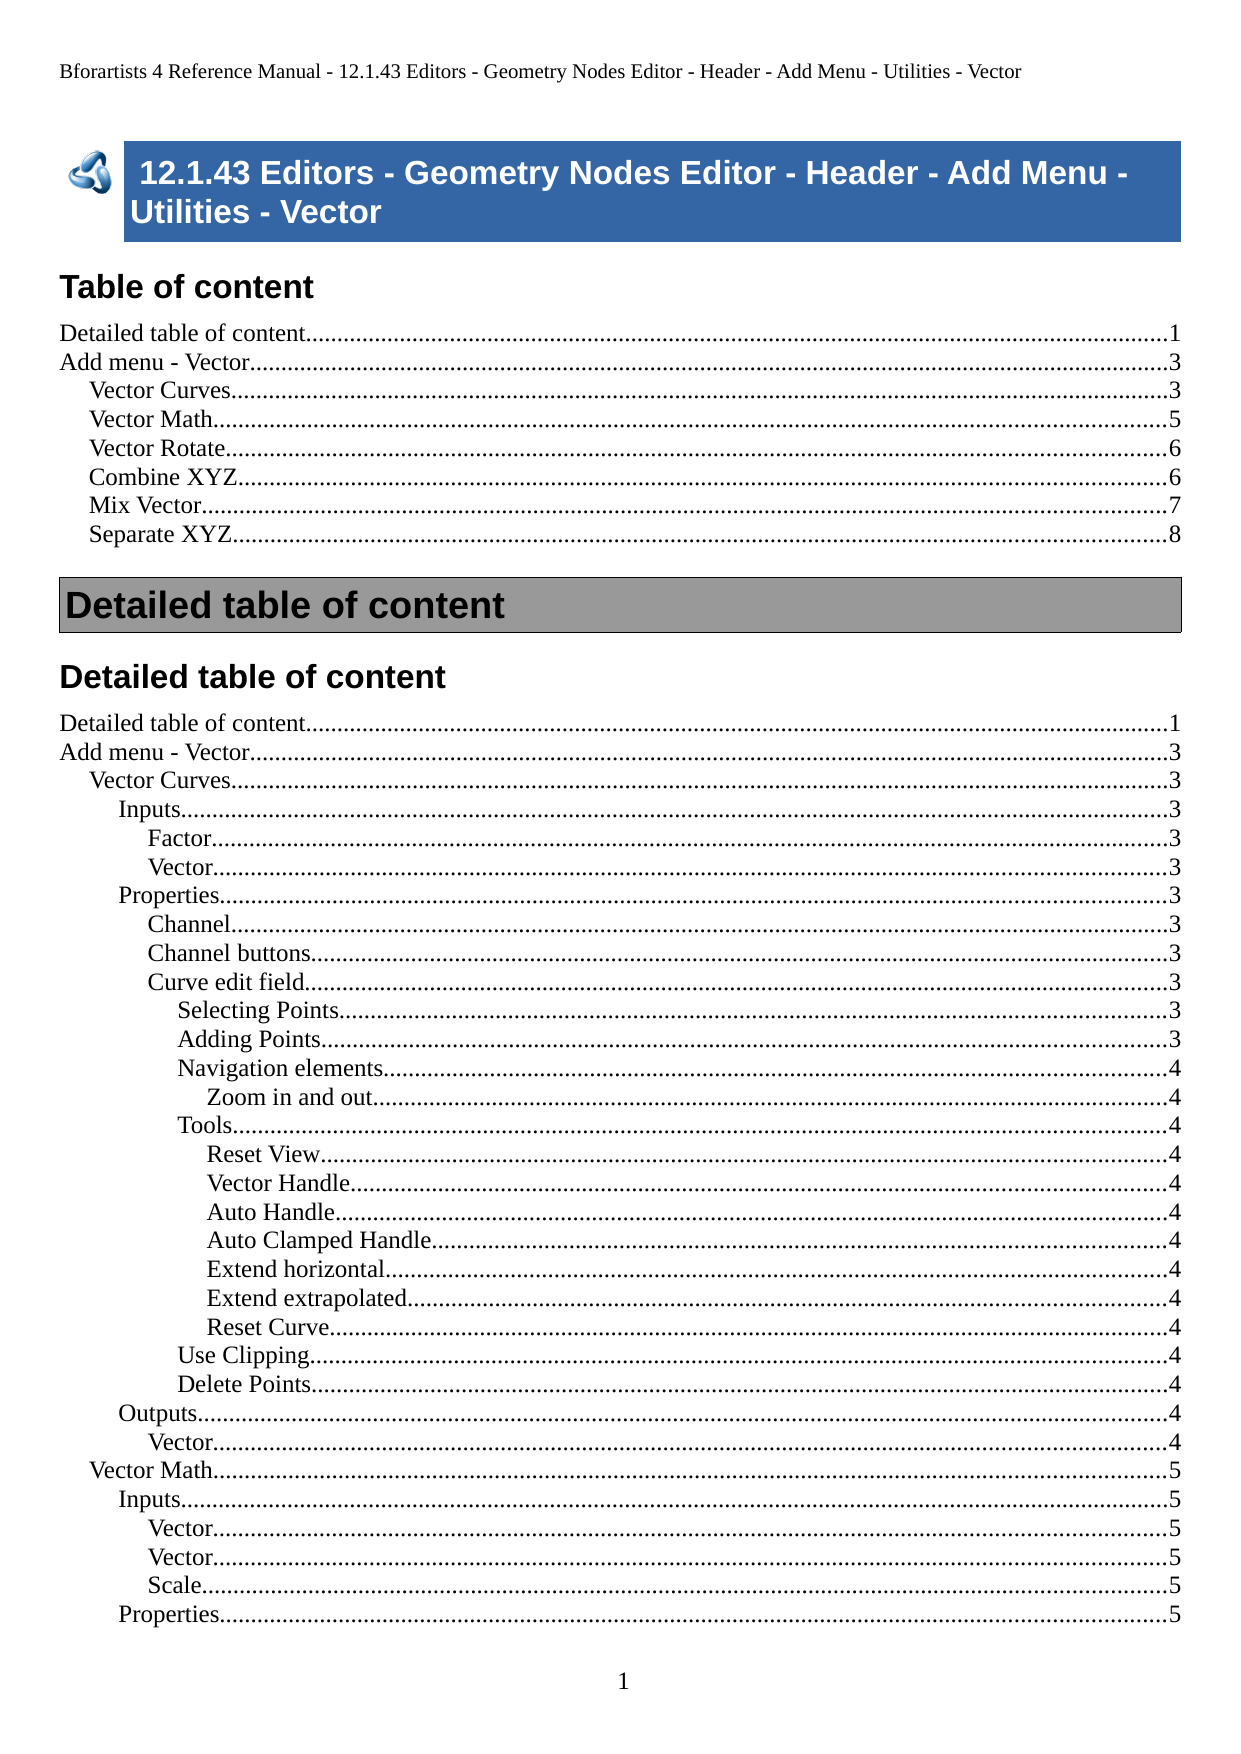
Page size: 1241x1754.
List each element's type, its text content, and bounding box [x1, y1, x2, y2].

text Vector Curves 3 [88, 375, 1181, 404]
text Combine XYZ 6 [88, 462, 1181, 490]
text Vector 3 [147, 852, 1181, 880]
text Selecting Points 3 [177, 995, 1181, 1024]
text Inputs 3 [118, 794, 1181, 823]
text Adding Points 3 [177, 1024, 1181, 1053]
text Reset Curve 4 [206, 1312, 1181, 1340]
subtitle Table of content [59, 267, 1181, 305]
text Separate XYZ 8 [88, 519, 1181, 548]
text Factor 3 [147, 823, 1181, 852]
text Channel 3 [147, 909, 1181, 938]
table_header 12.1.43 Editors - Geometry Nodes Editor - Header - Add Menu - Utilities - Vector [124, 141, 1181, 242]
picture [65, 147, 114, 197]
text Curve edit field 3 [147, 967, 1181, 995]
text Vector 5 [147, 1542, 1181, 1570]
text Detailed table of content 1 [59, 708, 1181, 737]
text Zoom in and out 4 [206, 1082, 1181, 1110]
text Vector Math 5 [88, 1455, 1181, 1484]
text Tools 4 [177, 1110, 1181, 1139]
text Auto Handle 4 [206, 1197, 1181, 1225]
text Reset View 4 [206, 1139, 1181, 1168]
text Add menu - Vector 3 [59, 737, 1181, 765]
text Vector 4 [147, 1427, 1181, 1455]
text Properties 3 [118, 880, 1181, 909]
text Outputs 4 [118, 1398, 1181, 1427]
text Vector Curves 3 [88, 765, 1181, 794]
text Vector Handle 4 [206, 1168, 1181, 1197]
text Navigation elements 4 [177, 1053, 1181, 1082]
text Auto Clamped Handle 4 [206, 1225, 1181, 1254]
text Add menu - Vector 3 [59, 347, 1181, 375]
subtitle Detailed table of content [59, 657, 1181, 695]
table_header [59, 141, 124, 242]
text Properties 5 [118, 1599, 1181, 1628]
text Use Clipping 4 [177, 1340, 1181, 1369]
text Vector 5 [147, 1513, 1181, 1542]
text Detailed table of content 1 [59, 318, 1181, 347]
text Scale 5 [147, 1570, 1181, 1599]
table_header Detailed table of content [60, 578, 1181, 632]
text Delete Points 4 [177, 1369, 1181, 1398]
text Extend extrapolated 4 [206, 1283, 1181, 1312]
text Inputs 5 [118, 1484, 1181, 1513]
text Vector Rotate 6 [88, 433, 1181, 462]
text Extend horizontal 4 [206, 1254, 1181, 1283]
text Vector Math 5 [88, 404, 1181, 433]
text Mix Vector 7 [88, 490, 1181, 519]
text Channel buttons 3 [147, 938, 1181, 967]
